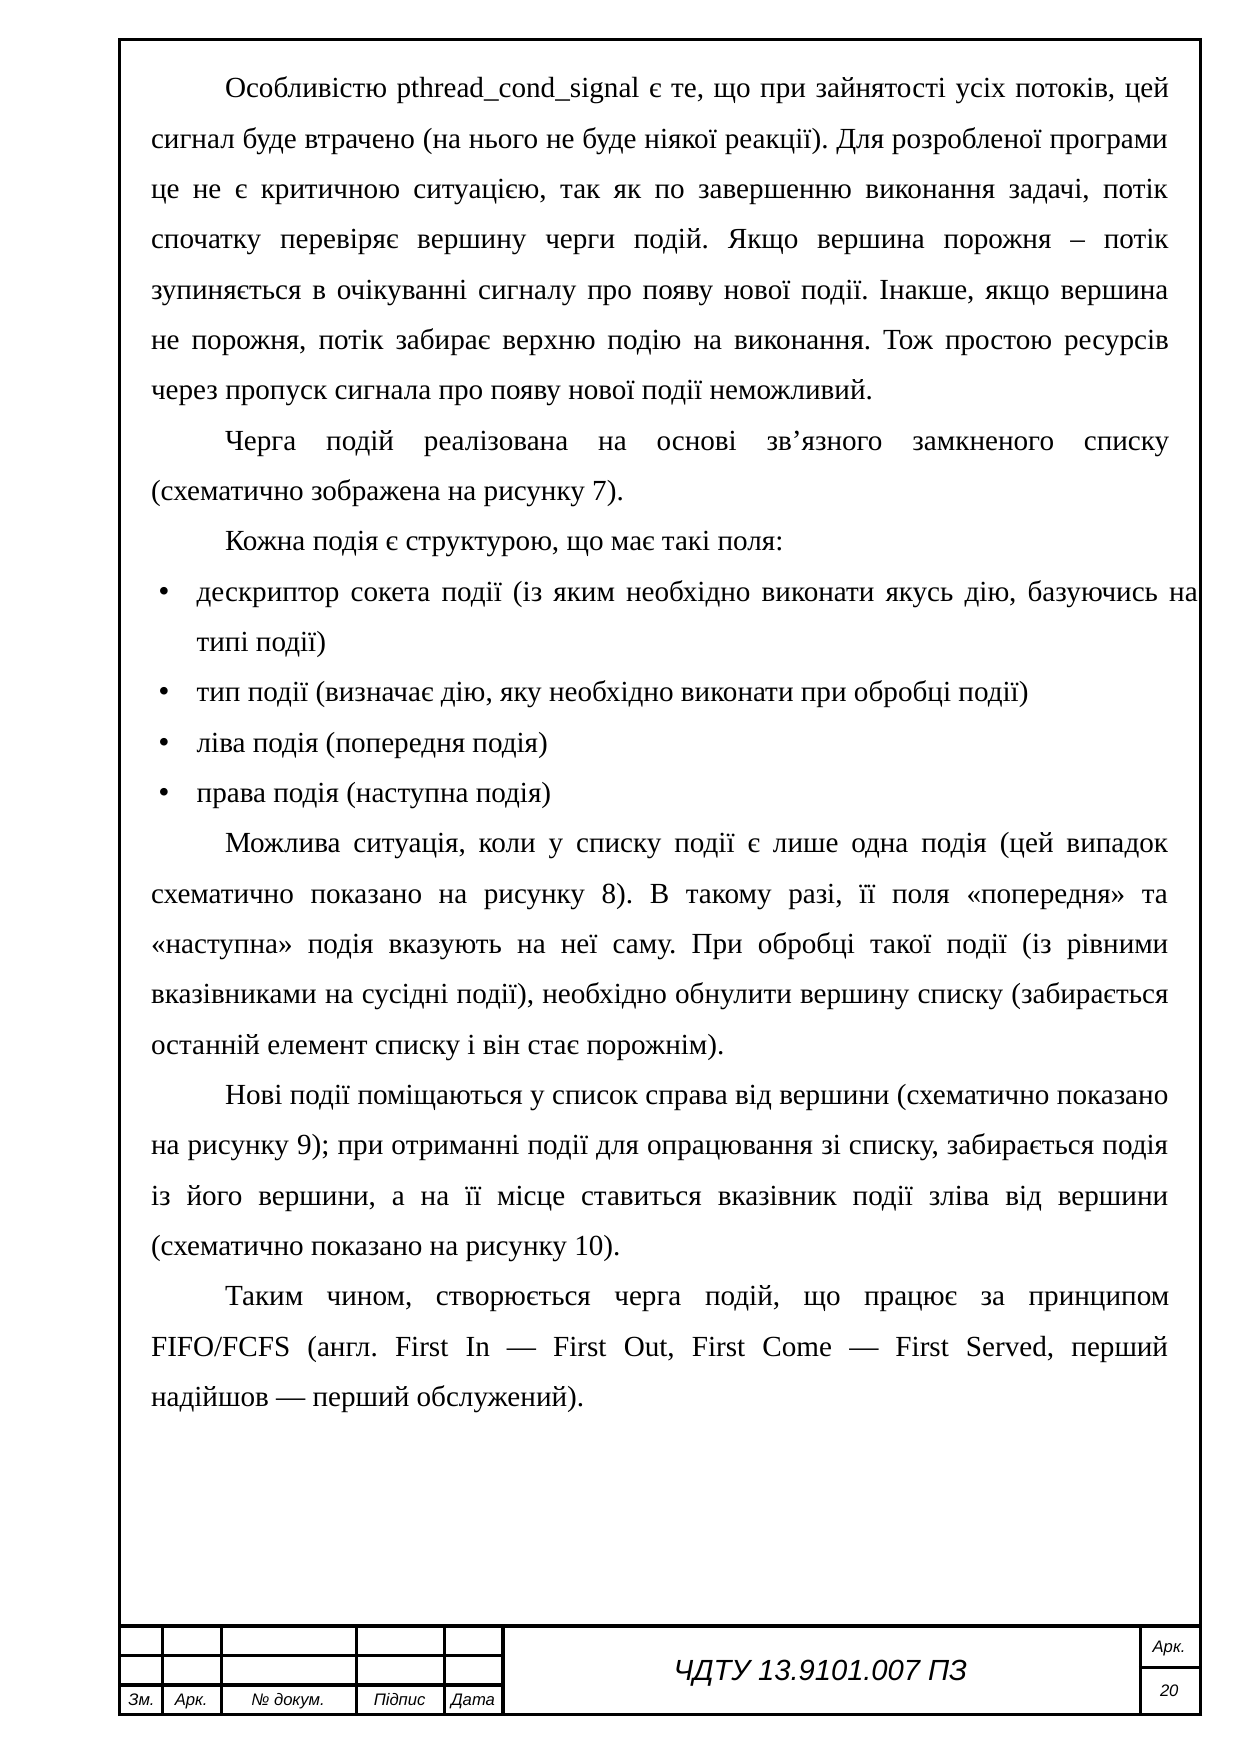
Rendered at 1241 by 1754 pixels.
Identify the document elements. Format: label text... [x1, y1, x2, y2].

text Черга подій реалізована на основі зв’язного замкненого списку (схематично зображена на рисунку 7). [151, 423, 1170, 507]
list дескриптор сокета події (із яким необхідно виконати якусь дію, базуючись на типі події) [159, 574, 1199, 658]
list тип події (визначає дію, яку необхідно виконати при обробці події) [159, 674, 1199, 708]
text Нові події поміщаються у список справа від вершини (схематично показано на рисунку 9); при отриманні події для опрацювання зі списку, забирається подія із його вершини, а на її місце ставиться вказівник події зліва від вершини (схематично показано на рисунку 10). [151, 1077, 1170, 1262]
list права подія (наступна подія) [159, 775, 1199, 809]
text Особливістю pthread_cond_signal є те, що при зайнятості усіх потоків, цей сигнал буде втрачено (на нього не буде ніякої реакції). Для розробленої програми це не є критичною ситуацією, так як по завершенню виконання задачі, потік спочатку перевіряє вершину черги подій. Якщо вершина порожня – потік зупиняється в очікуванні сигналу про появу нової події. Інакше, якщо вершина не порожня, потік забирає верхню подію на виконання. Тож простою ресурсів через пропуск сигнала про появу нової події неможливий. [151, 71, 1170, 406]
text Кожна подія є структурою, що має такі поля: [151, 523, 1170, 557]
list ліва подія (попередня подія) [159, 725, 1199, 758]
text Таким чином, створюється черга подій, що працює за принципом FIFO/FCFS (англ. First In — First Out, First Come — First Served, перший надійшов — перший обслужений). [151, 1278, 1170, 1413]
text Можлива ситуація, коли у списку події є лише одна подія (цей випадок схематично показано на рисунку 8). В такому разі, її поля «попередня» та «наступна» подія вказують на неї саму. При обробці такої події (із рівними вказівниками на сусідні події), необхідно обнулити вершину списку (забирається останній елемент списку і він стає порожнім). [151, 826, 1170, 1060]
